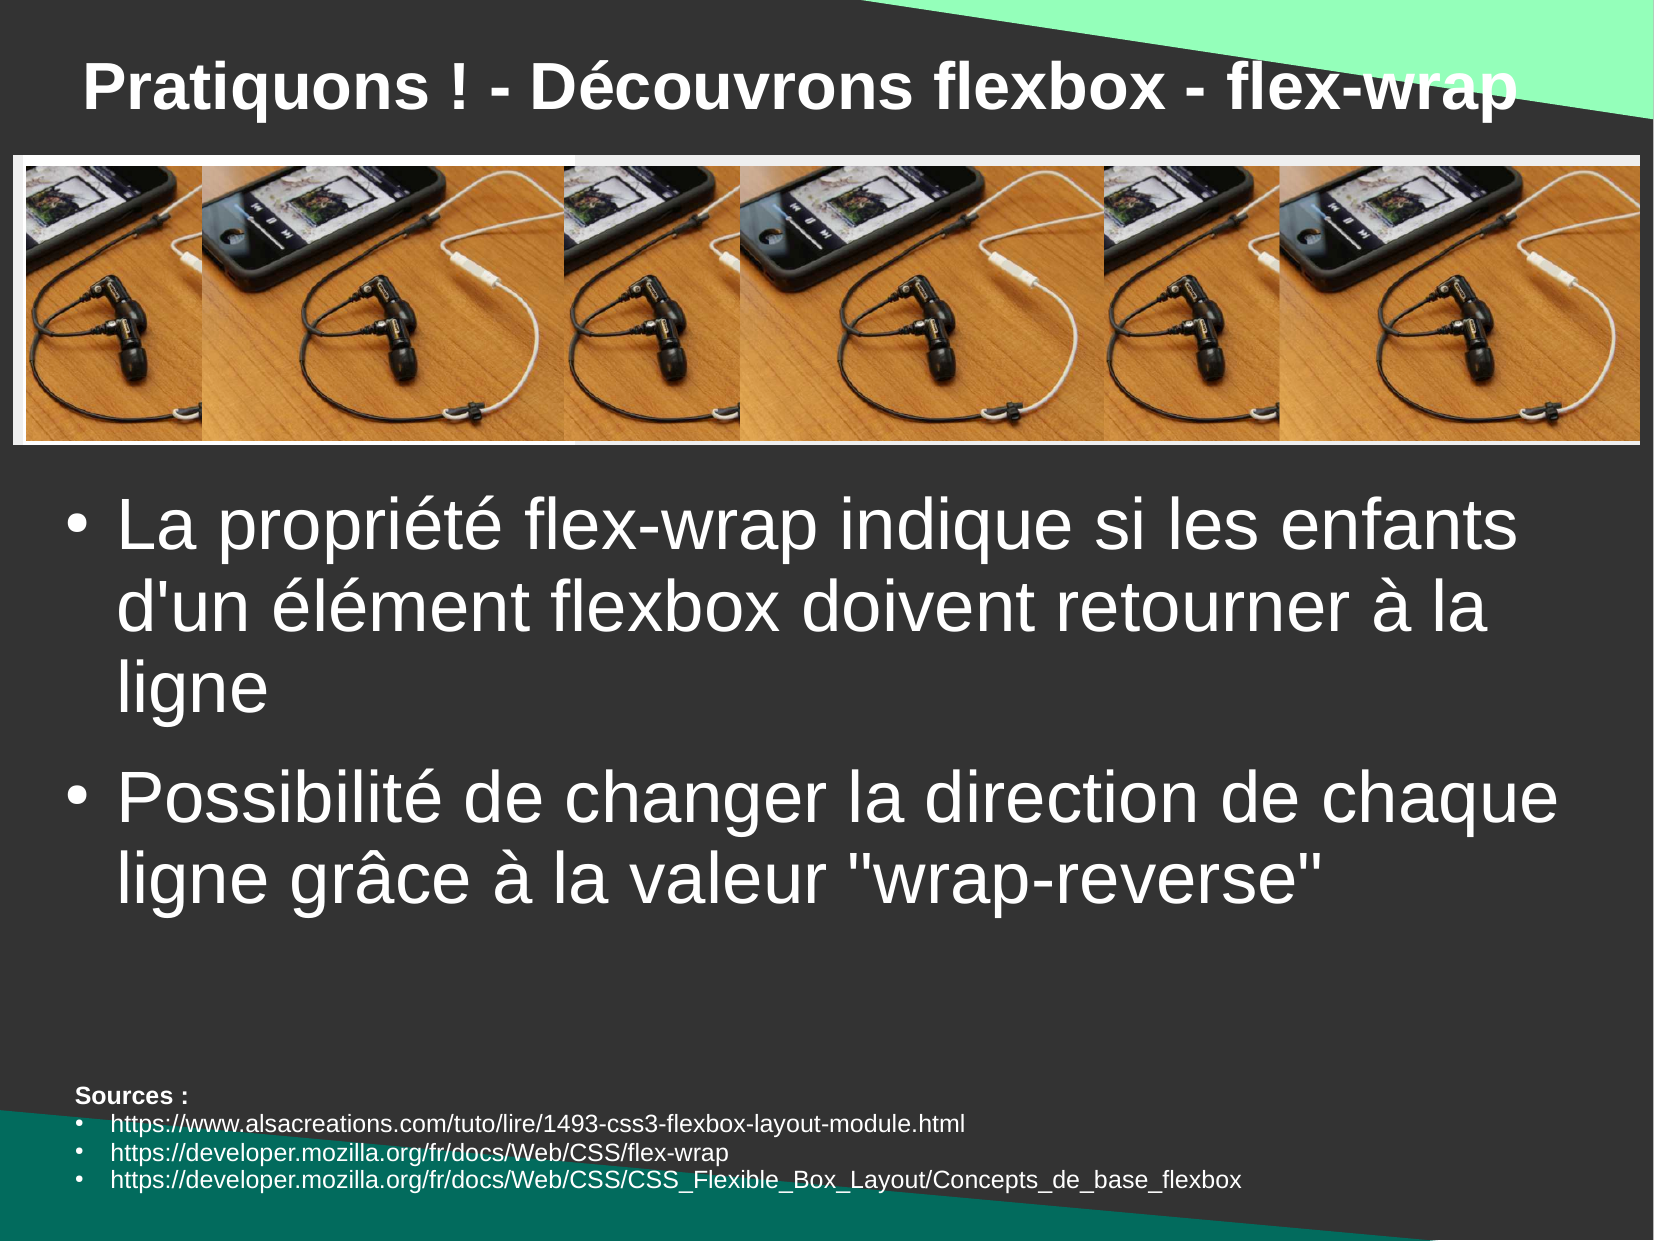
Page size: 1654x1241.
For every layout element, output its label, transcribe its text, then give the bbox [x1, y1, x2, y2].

list La propriété flex-wrap indique si les enfants d'un élément flexbox doivent retourner à la ligne Possibilité de changer la direction de chaque ligne grâce à la valeur "wrap-reverse" [47, 484, 1571, 945]
title Pratiquons ! - Découvrons flexbox - flex-wrap [82, 49, 1630, 142]
text_box Sources : https://www.alsacreations.com/tuto/lire/1493-css3-flexbox-layout-module.html https://developer.mozilla.org/fr/docs/Web/CSS/flex-wrap https://developer.mozilla.org/fr/docs/Web/CSS/CSS_Flexible_Box_Layout/Concepts_de_base_flexbox [60, 1074, 1546, 1241]
text_box [861, 0, 1654, 120]
picture [13, 155, 1640, 445]
